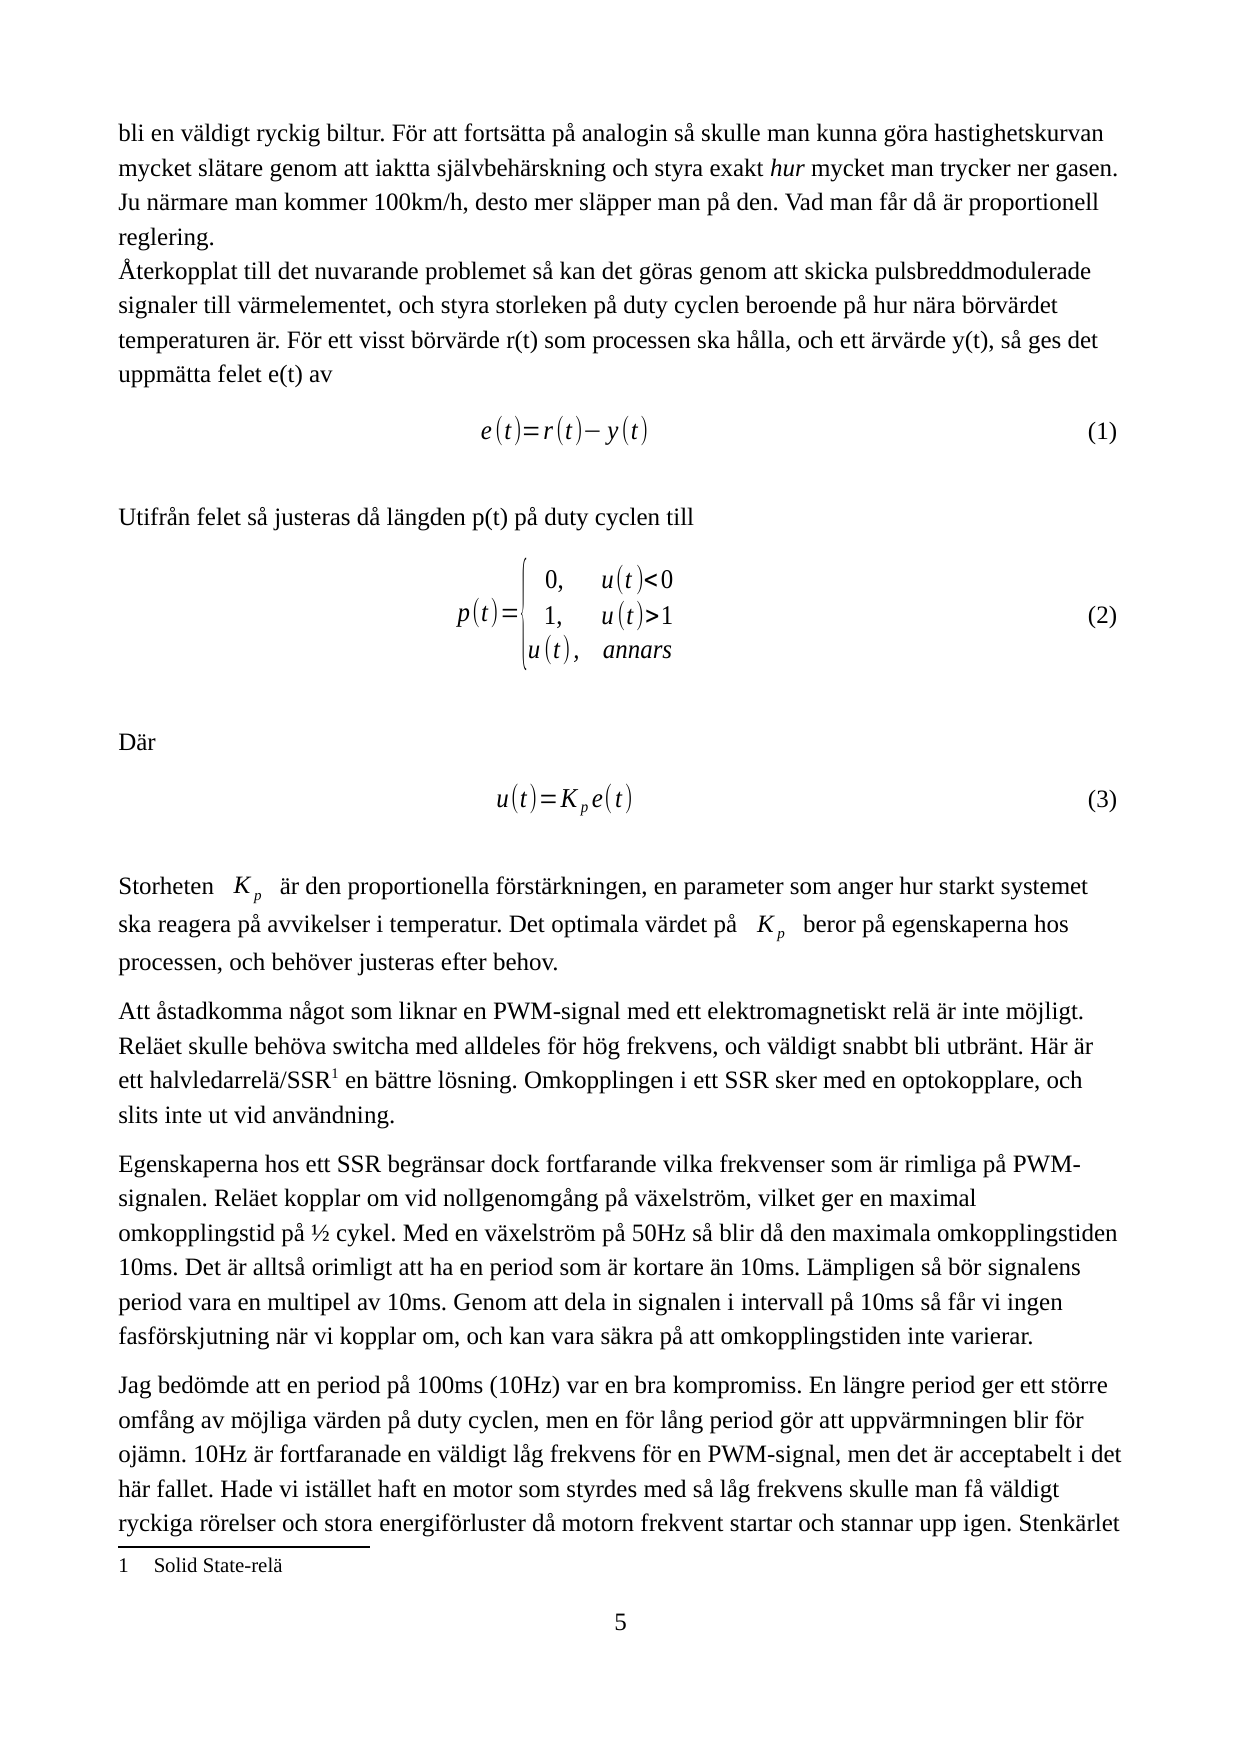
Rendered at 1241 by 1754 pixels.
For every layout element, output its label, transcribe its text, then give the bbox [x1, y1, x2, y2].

table_header [118, 776, 1011, 822]
text bli en väldigt ryckig biltur. För att fortsätta på analogin så skulle man kunna göra hastighetskurvan mycket slätare genom att iaktta självbehärskning och styra exakt hur mycket man trycker ner gasen. Ju närmare man kommer 100km/h, desto mer släpper man på den. Vad man får då är proportionell reglering. Återkopplat till det nuvarande problemet så kan det göras genom att skicka pulsbreddmodulerade signaler till värmelementet, och styra storleken på duty cyclen beroende på hur nära börvärdet temperaturen är. För ett visst börvärde r(t) som processen ska hålla, och ett ärvärde y(t), så ges det uppmätta felet e(t) av [118, 118, 1122, 388]
table_header [118, 551, 1011, 677]
table_header [118, 409, 1011, 452]
text Storhetenär den proportionella förstärkningen, en parameter som anger hur starkt systemet ska reagera på avvikelser i temperatur. Det optimala värdet påberor på egenskaperna hos processen, och behöver justeras efter behov. [118, 871, 1122, 976]
table_header (3) [1011, 776, 1122, 822]
text Jag bedömde att en period på 100ms (10Hz) var en bra kompromiss. En längre period ger ett större omfång av möjliga värden på duty cyclen, men en för lång period gör att uppvärmningen blir för ojämn. 10Hz är fortfaranade en väldigt låg frekvens för en PWM-signal, men det är acceptabelt i det här fallet. Hade vi istället haft en motor som styrdes med så låg frekvens skulle man få väldigt ryckiga rörelser och stora energiförluster då motorn frekvent startar och stannar upp igen. Stenkärlet [118, 1370, 1122, 1537]
table_header (2) [1011, 551, 1122, 677]
text Där [118, 727, 1122, 755]
text Egenskaperna hos ett SSR begränsar dock fortfarande vilka frekvenser som är rimliga på PWM-signalen. Reläet kopplar om vid nollgenomgång på växelström, vilket ger en maximal omkopplingstid på ½ cykel. Med en växelström på 50Hz så blir då den maximala omkopplingstiden 10ms. Det är alltså orimligt att ha en period som är kortare än 10ms. Lämpligen så bör signalens period vara en multipel av 10ms. Genom att dela in signalen i intervall på 10ms så får vi ingen fasförskjutning när vi kopplar om, och kan vara säkra på att omkopplingstiden inte varierar. [118, 1149, 1122, 1350]
text Solid State-relä [118, 1553, 1122, 1577]
table_header (1) [1011, 409, 1122, 452]
text Utifrån felet så justeras då längden p(t) på duty cyclen till [118, 502, 1122, 530]
text Att åstadkomma något som liknar en PWM-signal med ett elektromagnetiskt relä är inte möjligt. Reläet skulle behöva switcha med alldeles för hög frekvens, och väldigt snabbt bli utbränt. Här är ett halvledarrelä/SSR en bättre lösning. Omkopplingen i ett SSR sker med en optokopplare, och slits inte ut vid användning. [118, 996, 1122, 1129]
